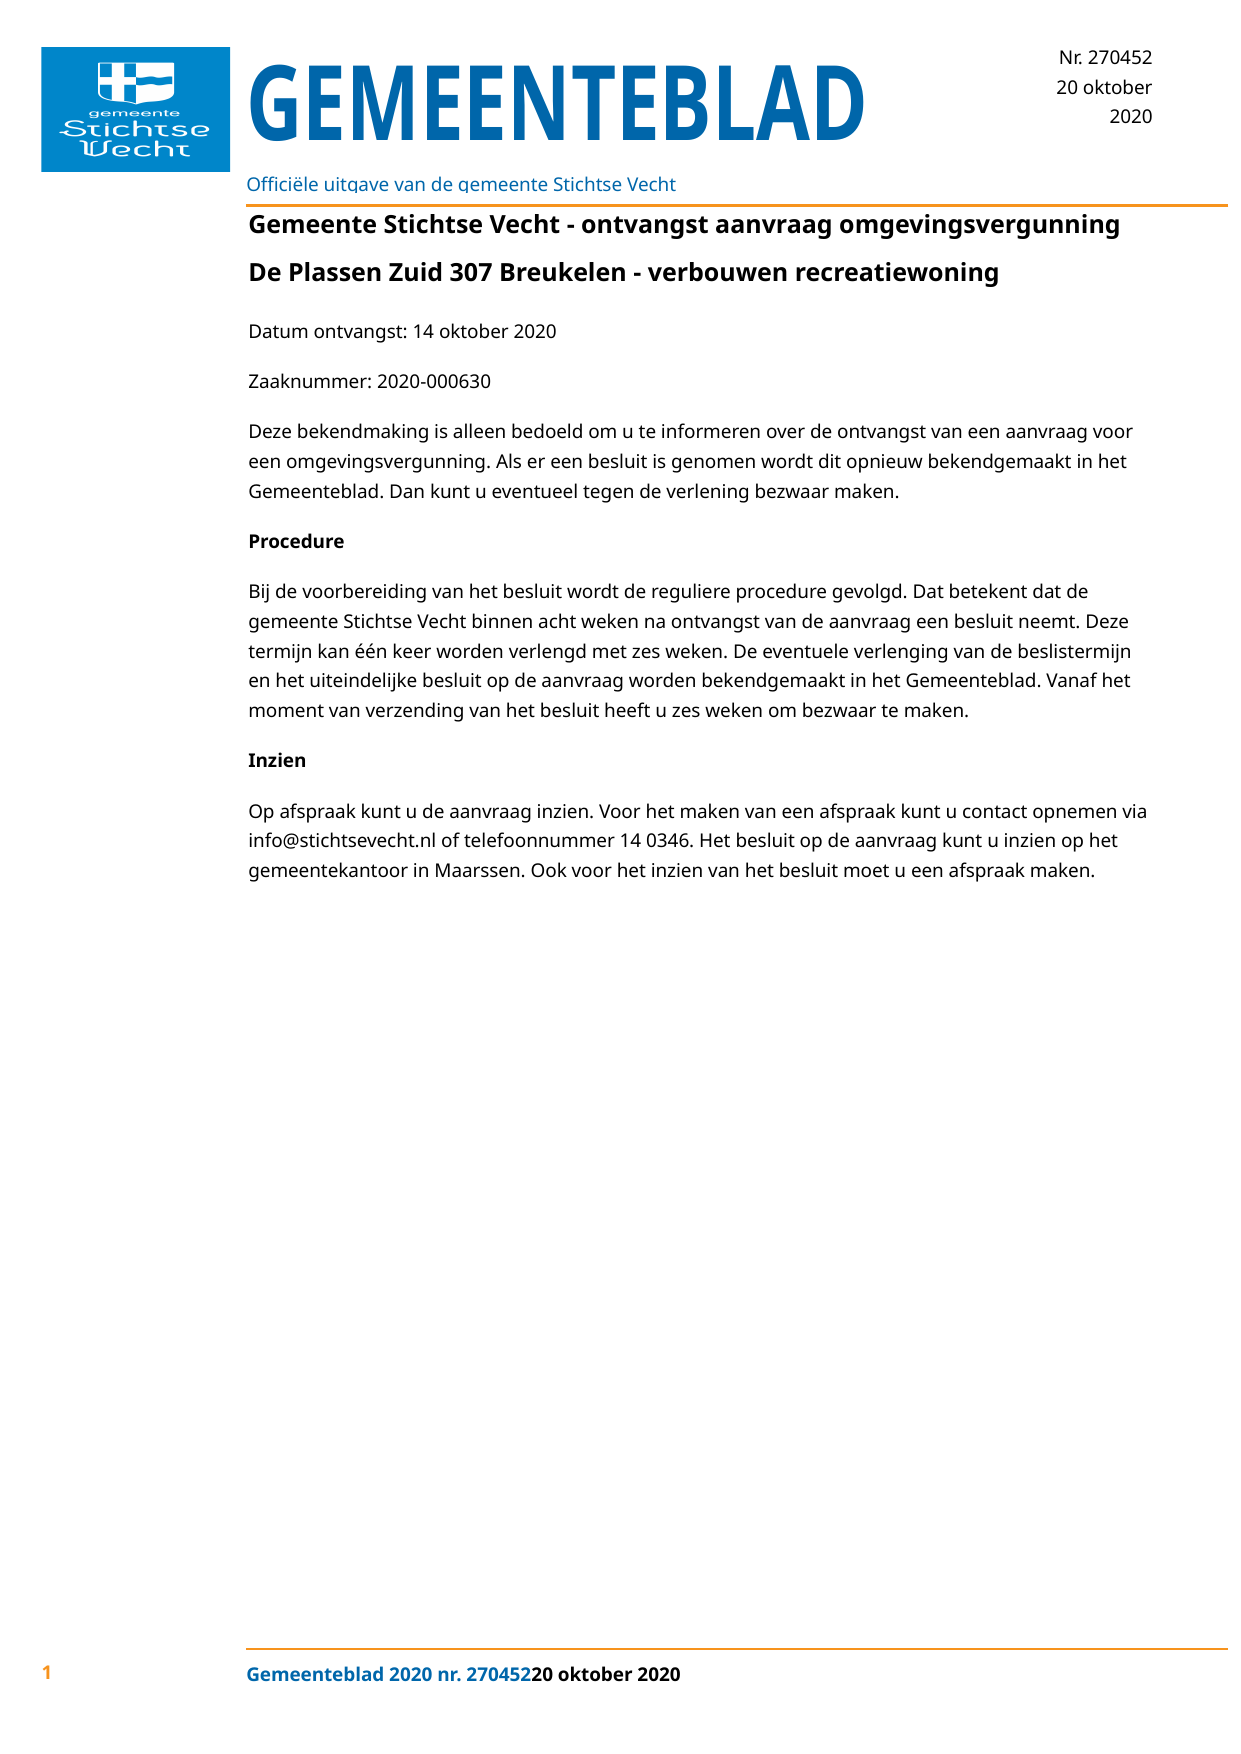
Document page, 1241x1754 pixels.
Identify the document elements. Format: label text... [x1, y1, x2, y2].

text Op afspraak kunt u de aanvraag inzien. Voor het maken van een afspraak kunt u contact opnemen via info@stichtsevecht.nl of telefoonnummer 14 0346. Het besluit op de aanvraag kunt u inzien op het gemeentekantoor in Maarssen. Ook voor het inzien van het besluit moet u een afspraak maken. [248, 798, 1152, 883]
picture [99, 63, 135, 101]
picture [137, 63, 174, 103]
text Gemeente Stichtse Vecht - ontvangst aanvraag omgevingsvergunning De Plassen Zuid 307 Breukelen - verbouwen recreatiewoning [248, 207, 1152, 288]
text Bij de voorbereiding van het besluit wordt de reguliere procedure gevolgd. Dat betekent dat de gemeente Stichtse Vecht binnen acht weken na ontvangst van de aanvraag een besluit neemt. Deze termijn kan één keer worden verlengd met zes weken. De eventuele verlenging van de beslistermijn en het uiteindelijke besluit op de aanvraag worden bekendgemaakt in het Gemeenteblad. Vanaf het moment van verzending van het besluit heeft u zes weken om bezwaar te maken. [248, 579, 1152, 723]
text Deze bekendmaking is alleen bedoeld om u te informeren over de ontvangst van een aanvraag voor een omgevingsvergunning. Als er een besluit is genomen wordt dit opnieuw bekendgemaakt in het Gemeenteblad. Dan kunt u eventueel tegen de verlening bezwaar maken. [248, 419, 1152, 504]
text Datum ontvangst: 14 oktober 2020 [248, 318, 1152, 344]
text Procedure [248, 528, 1152, 554]
text Inzien [248, 747, 1152, 773]
text Zaaknummer: 2020-000630 [248, 368, 1152, 394]
